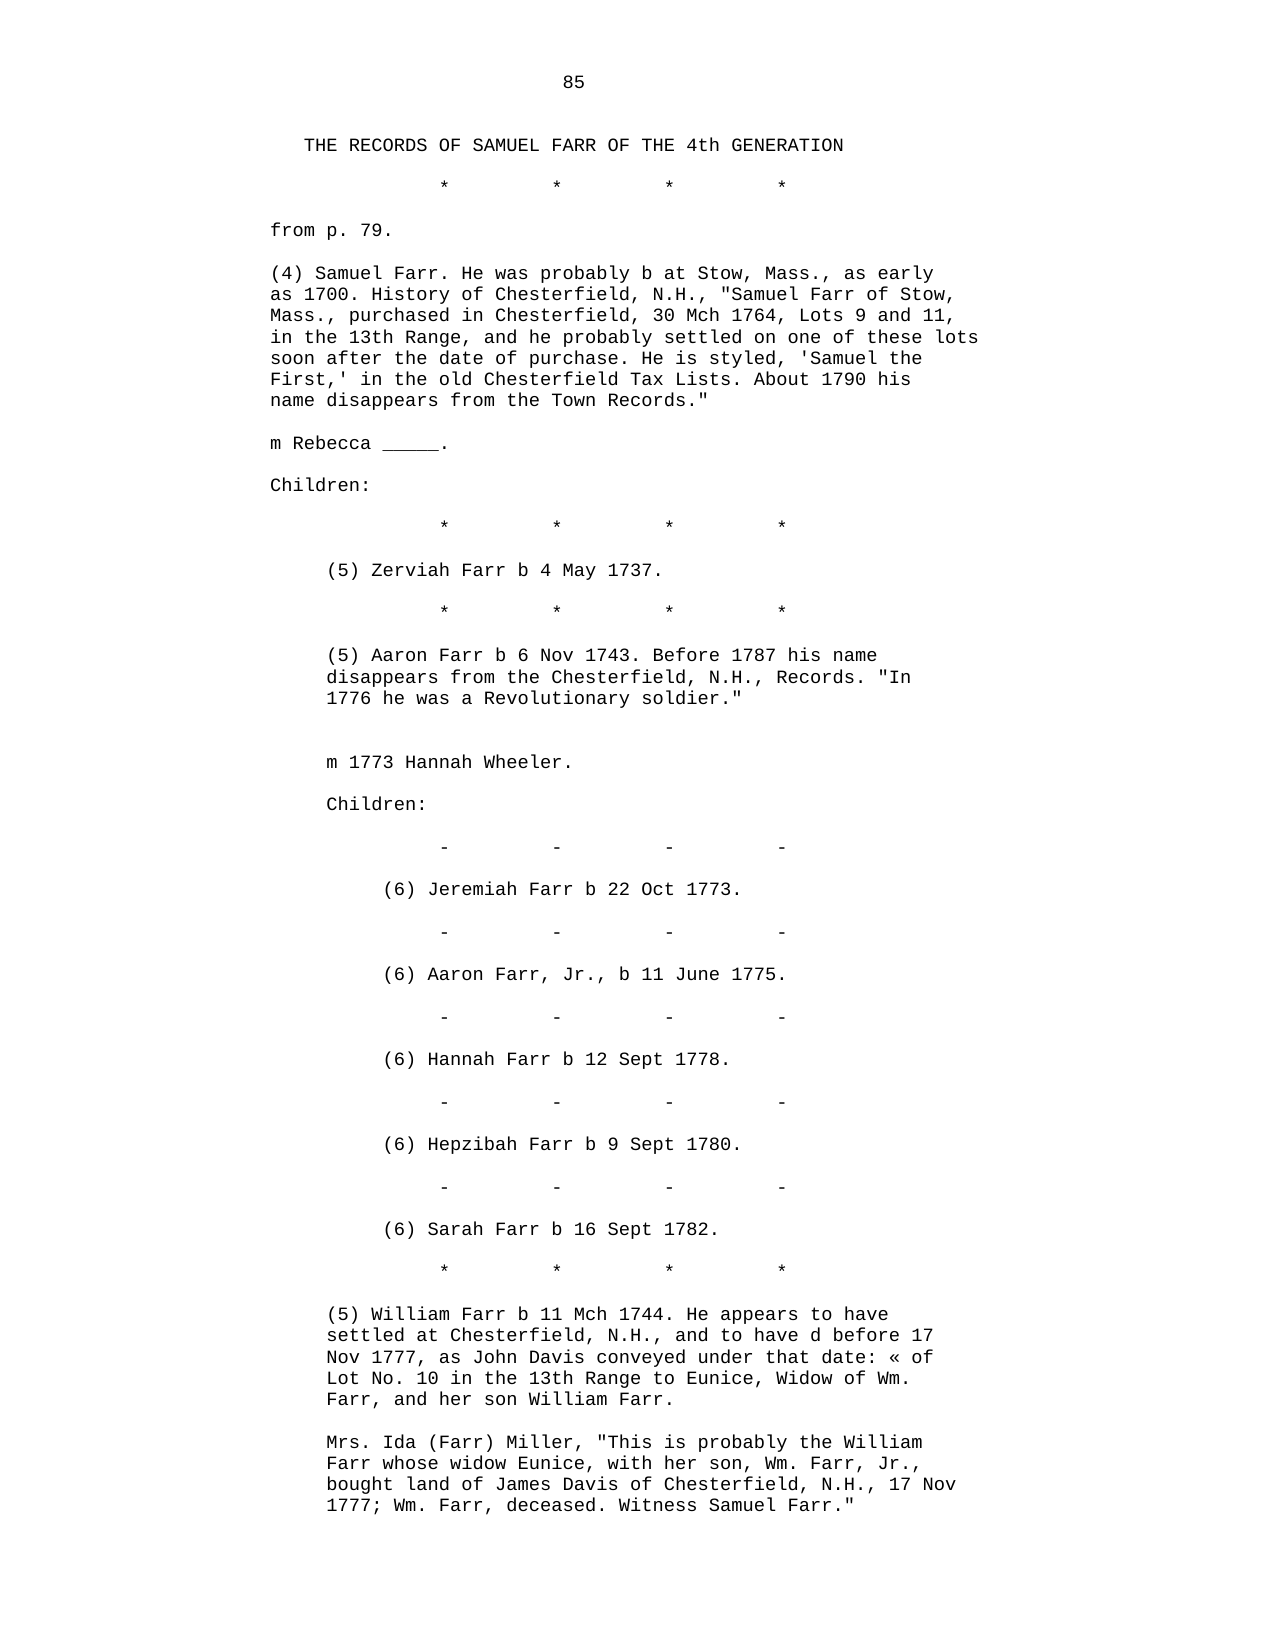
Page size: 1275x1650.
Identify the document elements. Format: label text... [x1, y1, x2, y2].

text * * * * [225, 1262, 1157, 1284]
text name disappears from the Town Records." [225, 391, 1157, 412]
text (5) Aaron Farr b 6 Nov 1743. Before 1787 his name [225, 646, 1157, 667]
text (5) Zerviah Farr b 4 May 1737. [225, 561, 1157, 582]
text bought land of James Davis of Chesterfield, N.H., 17 Nov [225, 1475, 1157, 1496]
text m Rebecca _____. [225, 434, 1157, 455]
text - - - - [225, 837, 1157, 859]
text - - - - [225, 1092, 1157, 1114]
text - - - - [225, 1007, 1157, 1029]
text * * * * [225, 179, 1157, 200]
text (6) Jeremiah Farr b 22 Oct 1773. [225, 880, 1157, 901]
text disappears from the Chesterfield, N.H., Records. "In [225, 667, 1157, 689]
text Farr whose widow Eunice, with her son, Wm. Farr, Jr., [225, 1454, 1157, 1475]
text Nov 1777, as John Davis conveyed under that date: « of [225, 1347, 1157, 1369]
text (6) Aaron Farr, Jr., b 11 June 1775. [225, 965, 1157, 986]
text from p. 79. [225, 221, 1157, 242]
text THE RECORDS OF SAMUEL FARR OF THE 4th GENERATION [225, 136, 1157, 157]
text - - - - [225, 922, 1157, 944]
text 85 [225, 72, 1157, 94]
text (6) Sarah Farr b 16 Sept 1782. [225, 1220, 1157, 1241]
text (5) William Farr b 11 Mch 1744. He appears to have [225, 1305, 1157, 1326]
text Mass., purchased in Chesterfield, 30 Mch 1764, Lots 9 and 11, [225, 306, 1157, 327]
text Children: [225, 476, 1157, 497]
text 1776 he was a Revolutionary soldier." [225, 689, 1157, 710]
text 1777; Wm. Farr, deceased. Witness Samuel Farr." [225, 1496, 1157, 1517]
text Farr, and her son William Farr. [225, 1390, 1157, 1411]
text * * * * [225, 604, 1157, 625]
text - - - - [225, 1177, 1157, 1199]
text * * * * [225, 519, 1157, 540]
text Children: [225, 795, 1157, 816]
text (6) Hannah Farr b 12 Sept 1778. [225, 1050, 1157, 1071]
text First,' in the old Chesterfield Tax Lists. About 1790 his [225, 370, 1157, 391]
text (4) Samuel Farr. He was probably b at Stow, Mass., as early [225, 264, 1157, 285]
text settled at Chesterfield, N.H., and to have d before 17 [225, 1326, 1157, 1347]
text as 1700. History of Chesterfield, N.H., "Samuel Farr of Stow, [225, 285, 1157, 306]
text in the 13th Range, and he probably settled on one of these lots [225, 327, 1157, 349]
text Mrs. Ida (Farr) Miller, "This is probably the William [225, 1432, 1157, 1454]
text (6) Hepzibah Farr b 9 Sept 1780. [225, 1135, 1157, 1156]
text m 1773 Hannah Wheeler. [225, 752, 1157, 774]
text soon after the date of purchase. He is styled, 'Samuel the [225, 349, 1157, 370]
text Lot No. 10 in the 13th Range to Eunice, Widow of Wm. [225, 1369, 1157, 1390]
